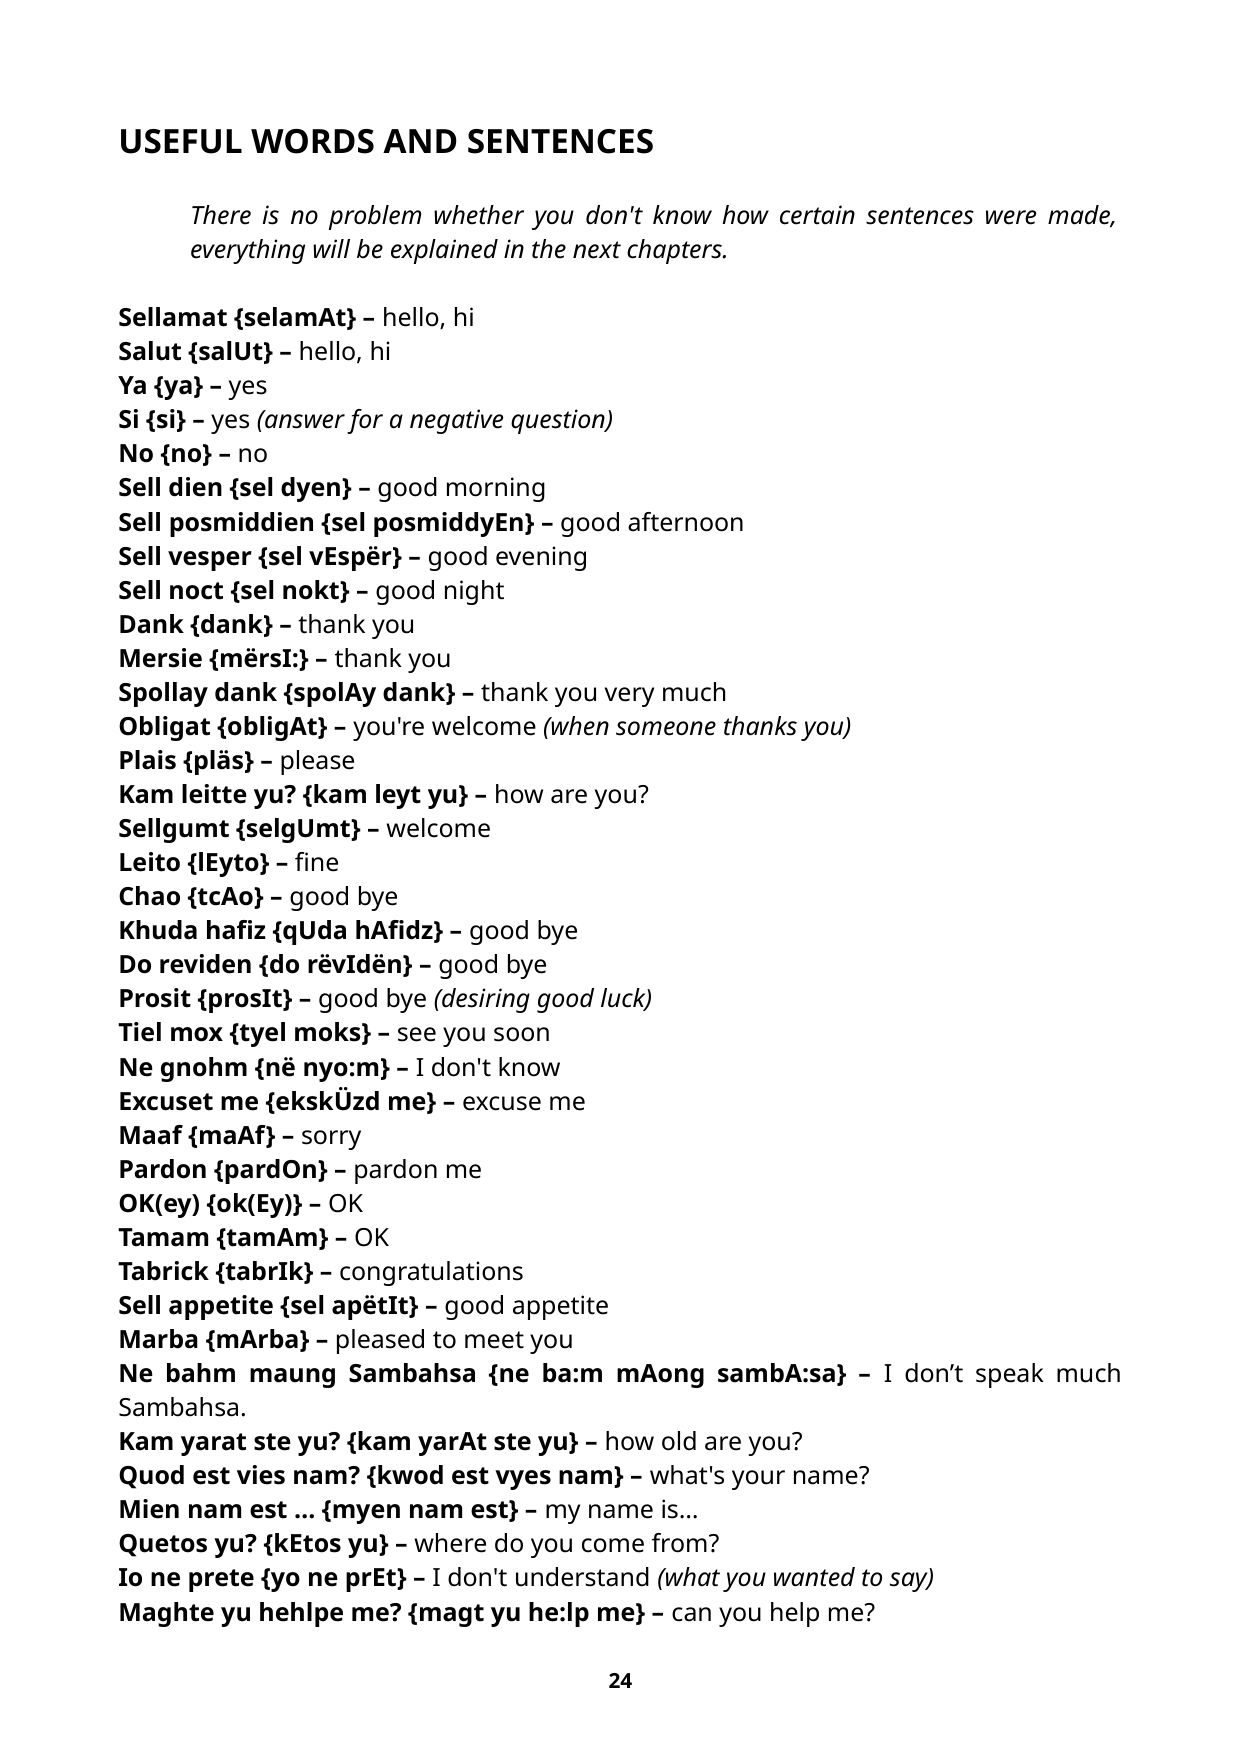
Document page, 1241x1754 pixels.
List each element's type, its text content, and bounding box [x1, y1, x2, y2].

text Chao {tcAo} – good bye [118, 879, 1122, 913]
text Leito {lEyto} – fine [118, 845, 1122, 879]
text Excuset me {ekskÜzd me} – excuse me [118, 1083, 1122, 1117]
text Mien nam est … {myen nam est} – my name is… [118, 1492, 1122, 1526]
text There is no problem whether you don't know how certain sentences were made, everything will be explained in the next chapters. [190, 198, 1122, 266]
text Maaf {maAf} – sorry [118, 1117, 1122, 1151]
text Mersie {mërsI:} – thank you [118, 640, 1122, 674]
text Sell posmiddien {sel posmiddyEn} – good afternoon [118, 504, 1122, 538]
text Sell noct {sel nokt} – good night [118, 572, 1122, 606]
text Do reviden {do rëvIdën} – good bye [118, 947, 1122, 981]
text Sell appetite {sel apëtIt} – good appetite [118, 1288, 1122, 1322]
text Dank {dank} – thank you [118, 606, 1122, 640]
text Obligat {obligAt} – you're welcome (when someone thanks you) [118, 708, 1122, 743]
text Tabrick {tabrIk} – congratulations [118, 1253, 1122, 1288]
text Io ne prete {yo ne prEt} – I don't understand (what you wanted to say) [118, 1560, 1122, 1594]
text Pardon {pardOn} – pardon me [118, 1151, 1122, 1185]
text Maghte yu hehlpe me? {magt yu he:lp me} – can you help me? [118, 1594, 1122, 1628]
text Sell dien {sel dyen} – good morning [118, 470, 1122, 504]
text Kam yarat ste yu? {kam yarAt ste yu} – how old are you? [118, 1424, 1122, 1458]
text Prosit {prosIt} – good bye (desiring good luck) [118, 981, 1122, 1015]
text Quetos yu? {kEtos yu} – where do you come from? [118, 1526, 1122, 1560]
text No {no} – no [118, 436, 1122, 470]
text Quod est vies nam? {kwod est vyes nam} – what's your name? [118, 1458, 1122, 1492]
text OK(ey) {ok(Ey)} – OK [118, 1185, 1122, 1219]
text Spollay dank {spolAy dank} – thank you very much [118, 674, 1122, 708]
text Si {si} – yes (answer for a negative question) [118, 402, 1122, 436]
text Kam leitte yu? {kam leyt yu} – how are you? [118, 777, 1122, 811]
text Salut {salUt} – hello, hi [118, 334, 1122, 368]
text Sellgumt {selgUmt} – welcome [118, 811, 1122, 845]
text Plais {pläs} – please [118, 743, 1122, 777]
text Ne bahm maung Sambahsa {ne ba:m mAong sambA:sa} – I don’t speak much Sambahsa. [118, 1356, 1122, 1424]
text Tiel mox {tyel moks} – see you soon [118, 1015, 1122, 1049]
text Khuda hafiz {qUda hAfidz} – good bye [118, 913, 1122, 947]
text Sell vesper {sel vEspër} – good evening [118, 538, 1122, 572]
subtitle USEFUL WORDS AND SENTENCES [118, 118, 1122, 163]
text Ya {ya} – yes [118, 368, 1122, 402]
text Marba {mArba} – pleased to meet you [118, 1322, 1122, 1356]
text Tamam {tamAm} – OK [118, 1219, 1122, 1253]
text Ne gnohm {në nyo:m} – I don't know [118, 1049, 1122, 1083]
text Sellamat {selamAt} – hello, hi [118, 300, 1122, 334]
